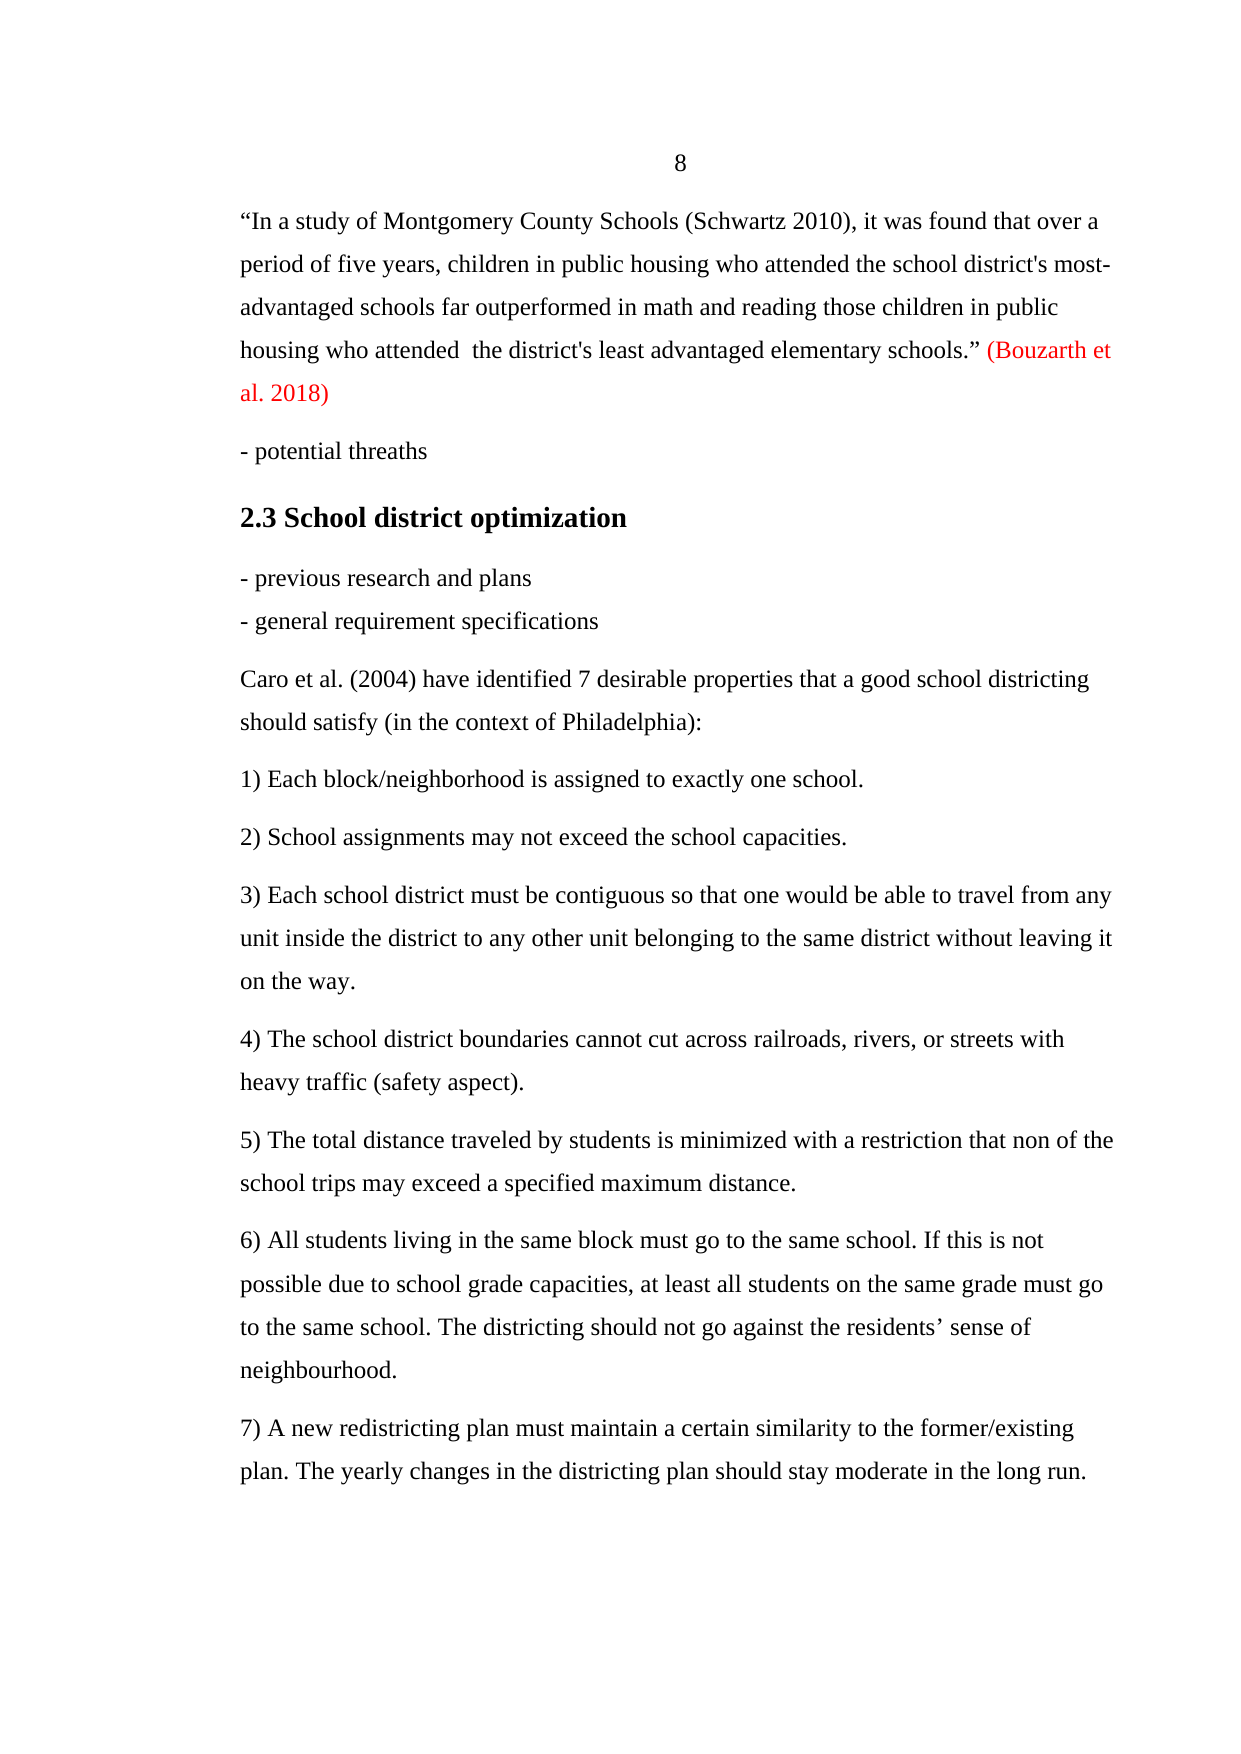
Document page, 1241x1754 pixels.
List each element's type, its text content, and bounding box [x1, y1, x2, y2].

text 3) Each school district must be contiguous so that one would be able to travel from any unit inside the district to any other unit belonging to the same district without leaving it on the way. [240, 880, 1121, 995]
subtitle 2.3 School district optimization [240, 500, 1121, 533]
text Caro et al. (2004) have identified 7 desirable properties that a good school districting should satisfy (in the context of Philadelphia): [240, 664, 1121, 736]
text - previous research and plans - general requirement specifications [240, 563, 1121, 635]
text 7) A new redistricting plan must maintain a certain similarity to the former/existing plan. The yearly changes in the districting plan should stay moderate in the long run. [240, 1413, 1121, 1484]
text “In a study of Montgomery County Schools (Schwartz 2010), it was found that over a period of five years, children in public housing who attended the school district's most-advantaged schools far outperformed in math and reading those children in public housing who attended the district's least advantaged elementary schools.” (Bouzarth et al. 2018) [240, 206, 1121, 407]
text 6) All students living in the same block must go to the same school. If this is not possible due to school grade capacities, at least all students on the same grade must go to the same school. The districting should not go against the residents’ sense of neighbourhood. [240, 1226, 1121, 1384]
text 5) The total distance traveled by students is minimized with a restriction that non of the school trips may exceed a specified maximum distance. [240, 1125, 1121, 1197]
text 1) Each block/neighborhood is assigned to exactly one school. [240, 764, 1121, 793]
text 4) The school district boundaries cannot cut across railroads, rivers, or streets with heavy traffic (safety aspect). [240, 1024, 1121, 1096]
text - potential threaths [240, 436, 1121, 465]
text 2) School assignments may not exceed the school capacities. [240, 822, 1121, 851]
